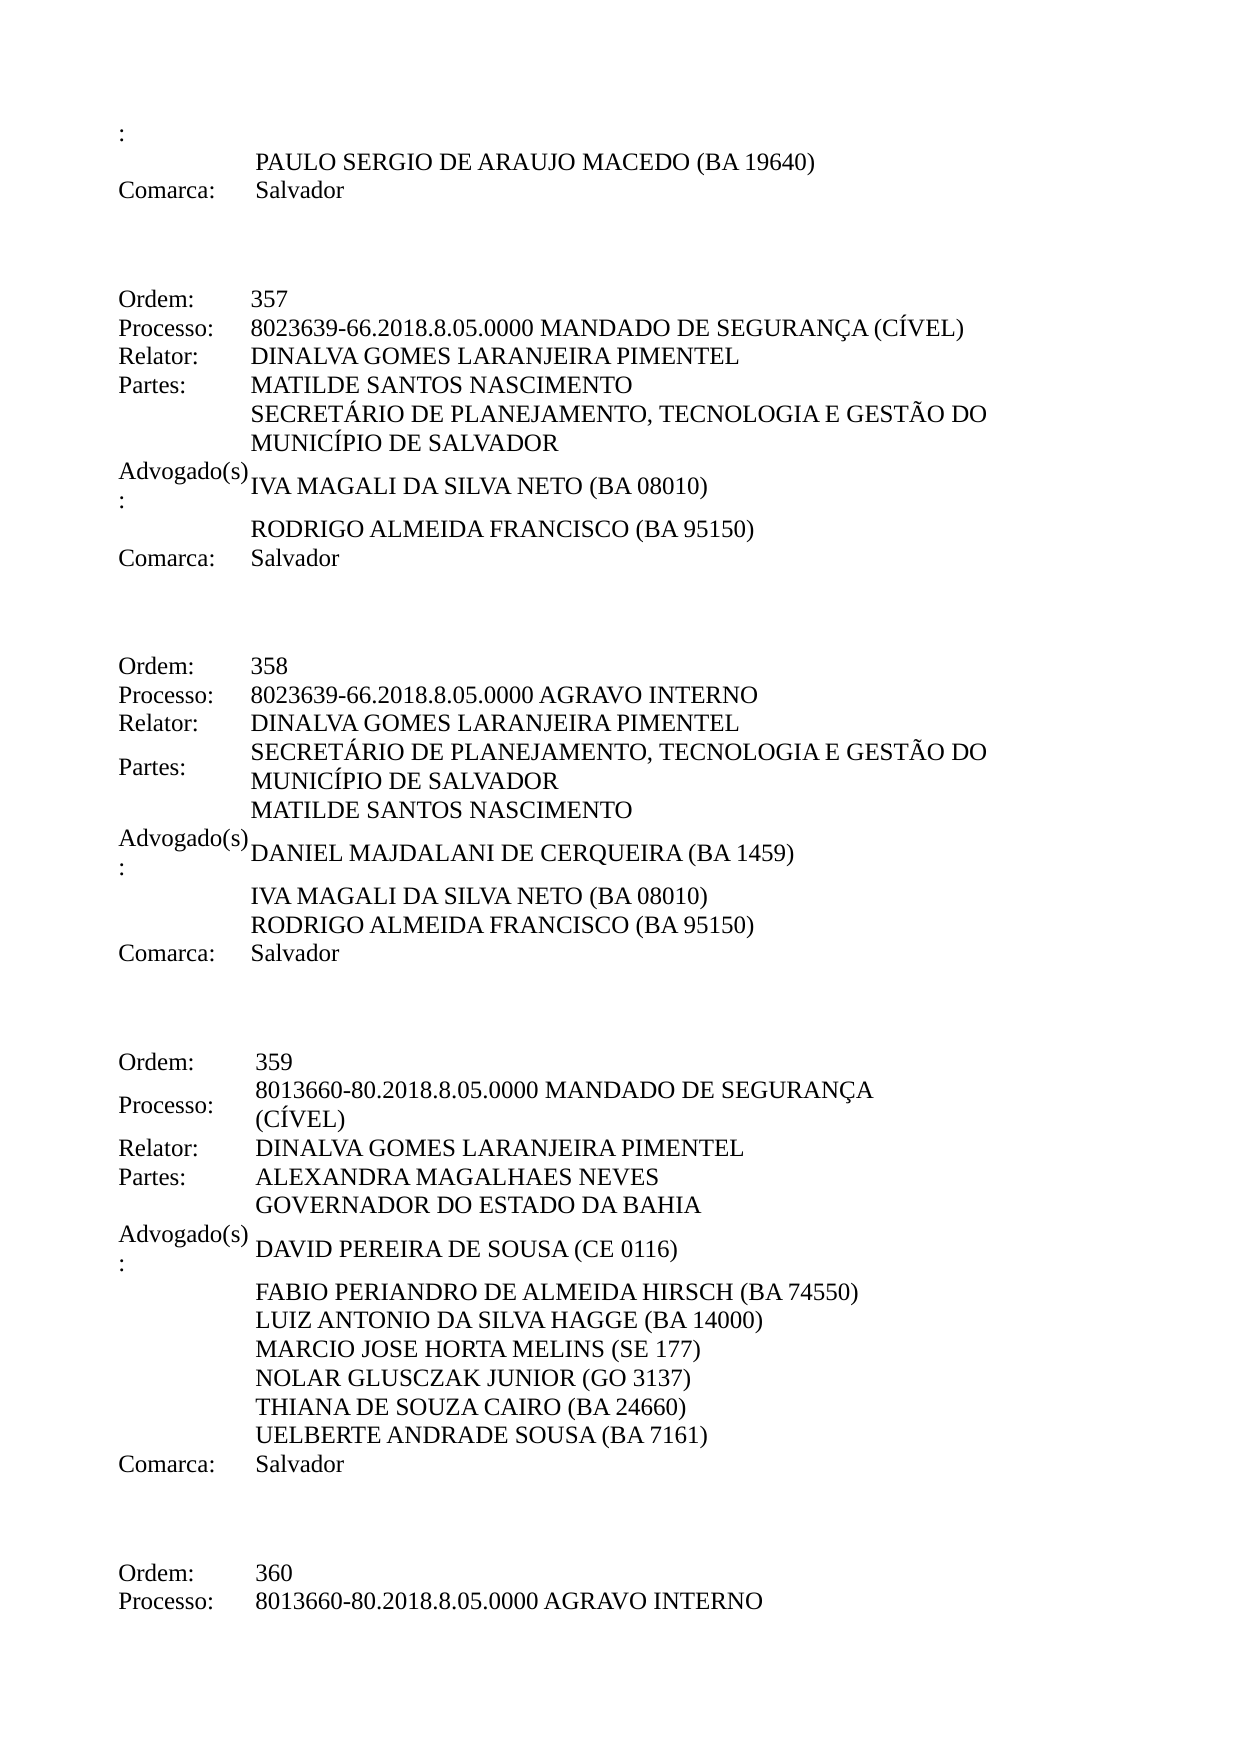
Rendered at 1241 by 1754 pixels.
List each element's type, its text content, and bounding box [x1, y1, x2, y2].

table_cell Salvador [250, 939, 1122, 967]
table_header 358 [250, 651, 1122, 680]
table_cell MATILDE SANTOS NASCIMENTO [250, 795, 1122, 823]
table_cell [118, 1392, 255, 1421]
table_cell SECRETÁRIO DE PLANEJAMENTO, TECNOLOGIA E GESTÃO DO MUNICÍPIO DE SALVADOR [250, 737, 1122, 795]
table_cell DINALVA GOMES LARANJEIRA PIMENTEL [250, 341, 1122, 370]
table_header Ordem: [118, 1558, 255, 1586]
table_cell FABIO PERIANDRO DE ALMEIDA HIRSCH (BA 74550) [255, 1277, 969, 1306]
table_cell UELBERTE ANDRADE SOUSA (BA 7161) [255, 1421, 969, 1449]
table_cell Partes: [118, 1162, 255, 1191]
table_cell Salvador [250, 543, 1122, 571]
table_header Ordem: [118, 284, 250, 313]
table_cell Comarca: [118, 176, 255, 204]
table_cell Comarca: [118, 939, 250, 967]
table_cell Salvador [255, 1449, 969, 1478]
table_cell Processo: [118, 313, 250, 341]
table_cell Salvador [255, 176, 968, 204]
table_cell [118, 1277, 255, 1306]
table_cell DINALVA GOMES LARANJEIRA PIMENTEL [250, 709, 1122, 737]
table_cell THIANA DE SOUZA CAIRO (BA 24660) [255, 1392, 969, 1421]
table_cell ALEXANDRA MAGALHAES NEVES [255, 1162, 969, 1191]
table_header 357 [250, 284, 1122, 313]
table_cell MARCIO JOSE HORTA MELINS (SE 177) [255, 1334, 969, 1363]
table_cell 8023639-66.2018.8.05.0000 AGRAVO INTERNO [250, 680, 1122, 708]
table_cell 8023639-66.2018.8.05.0000 MANDADO DE SEGURANÇA (CÍVEL) [250, 313, 1122, 341]
table_cell [118, 881, 250, 910]
table_cell IVA MAGALI DA SILVA NETO (BA 08010) [250, 881, 1122, 910]
table_cell Relator: [118, 1133, 255, 1162]
table_cell LUIZ ANTONIO DA SILVA HAGGE (BA 14000) [255, 1306, 969, 1334]
table_cell [118, 514, 250, 543]
table_cell GOVERNADOR DO ESTADO DA BAHIA [255, 1191, 969, 1219]
table_cell RODRIGO ALMEIDA FRANCISCO (BA 95150) [250, 910, 1122, 938]
table_cell PAULO SERGIO DE ARAUJO MACEDO (BA 19640) [255, 147, 968, 176]
table_cell : [118, 118, 255, 147]
table_cell 8013660-80.2018.8.05.0000 MANDADO DE SEGURANÇA (CÍVEL) [255, 1076, 969, 1133]
table_cell [255, 118, 968, 147]
table_cell [118, 147, 255, 176]
table_cell [118, 1363, 255, 1392]
table_cell RODRIGO ALMEIDA FRANCISCO (BA 95150) [250, 514, 1122, 543]
table_cell [118, 1334, 255, 1363]
table_cell [118, 1191, 255, 1219]
table_cell DAVID PEREIRA DE SOUSA (CE 0116) [255, 1219, 969, 1277]
table_cell Relator: [118, 341, 250, 370]
table_cell [118, 1306, 255, 1334]
table_cell IVA MAGALI DA SILVA NETO (BA 08010) [250, 456, 1122, 514]
table_header Ordem: [118, 1047, 255, 1076]
table_cell Partes: [118, 370, 250, 399]
table_cell Processo: [118, 680, 250, 708]
table_cell Advogado(s): [118, 456, 250, 514]
table_cell Advogado(s): [118, 824, 250, 881]
table_cell Partes: [118, 737, 250, 795]
table_cell Comarca: [118, 543, 250, 571]
table_cell DINALVA GOMES LARANJEIRA PIMENTEL [255, 1133, 969, 1162]
table_cell Advogado(s): [118, 1219, 255, 1277]
table_cell Relator: [118, 709, 250, 737]
table_cell [118, 399, 250, 456]
table_cell MATILDE SANTOS NASCIMENTO [250, 370, 1122, 399]
table_cell SECRETÁRIO DE PLANEJAMENTO, TECNOLOGIA E GESTÃO DO MUNICÍPIO DE SALVADOR [250, 399, 1122, 456]
table_cell Comarca: [118, 1449, 255, 1478]
table_cell [118, 1421, 255, 1449]
table_cell DANIEL MAJDALANI DE CERQUEIRA (BA 1459) [250, 824, 1122, 881]
table_cell [118, 795, 250, 823]
table_header 360 [255, 1558, 857, 1586]
table_cell Processo: [118, 1076, 255, 1133]
table_cell [118, 910, 250, 938]
table_cell 8013660-80.2018.8.05.0000 AGRAVO INTERNO [255, 1586, 857, 1615]
table_cell NOLAR GLUSCZAK JUNIOR (GO 3137) [255, 1363, 969, 1392]
table_header Ordem: [118, 651, 250, 680]
table_header 359 [255, 1047, 969, 1076]
table_cell Processo: [118, 1586, 255, 1615]
